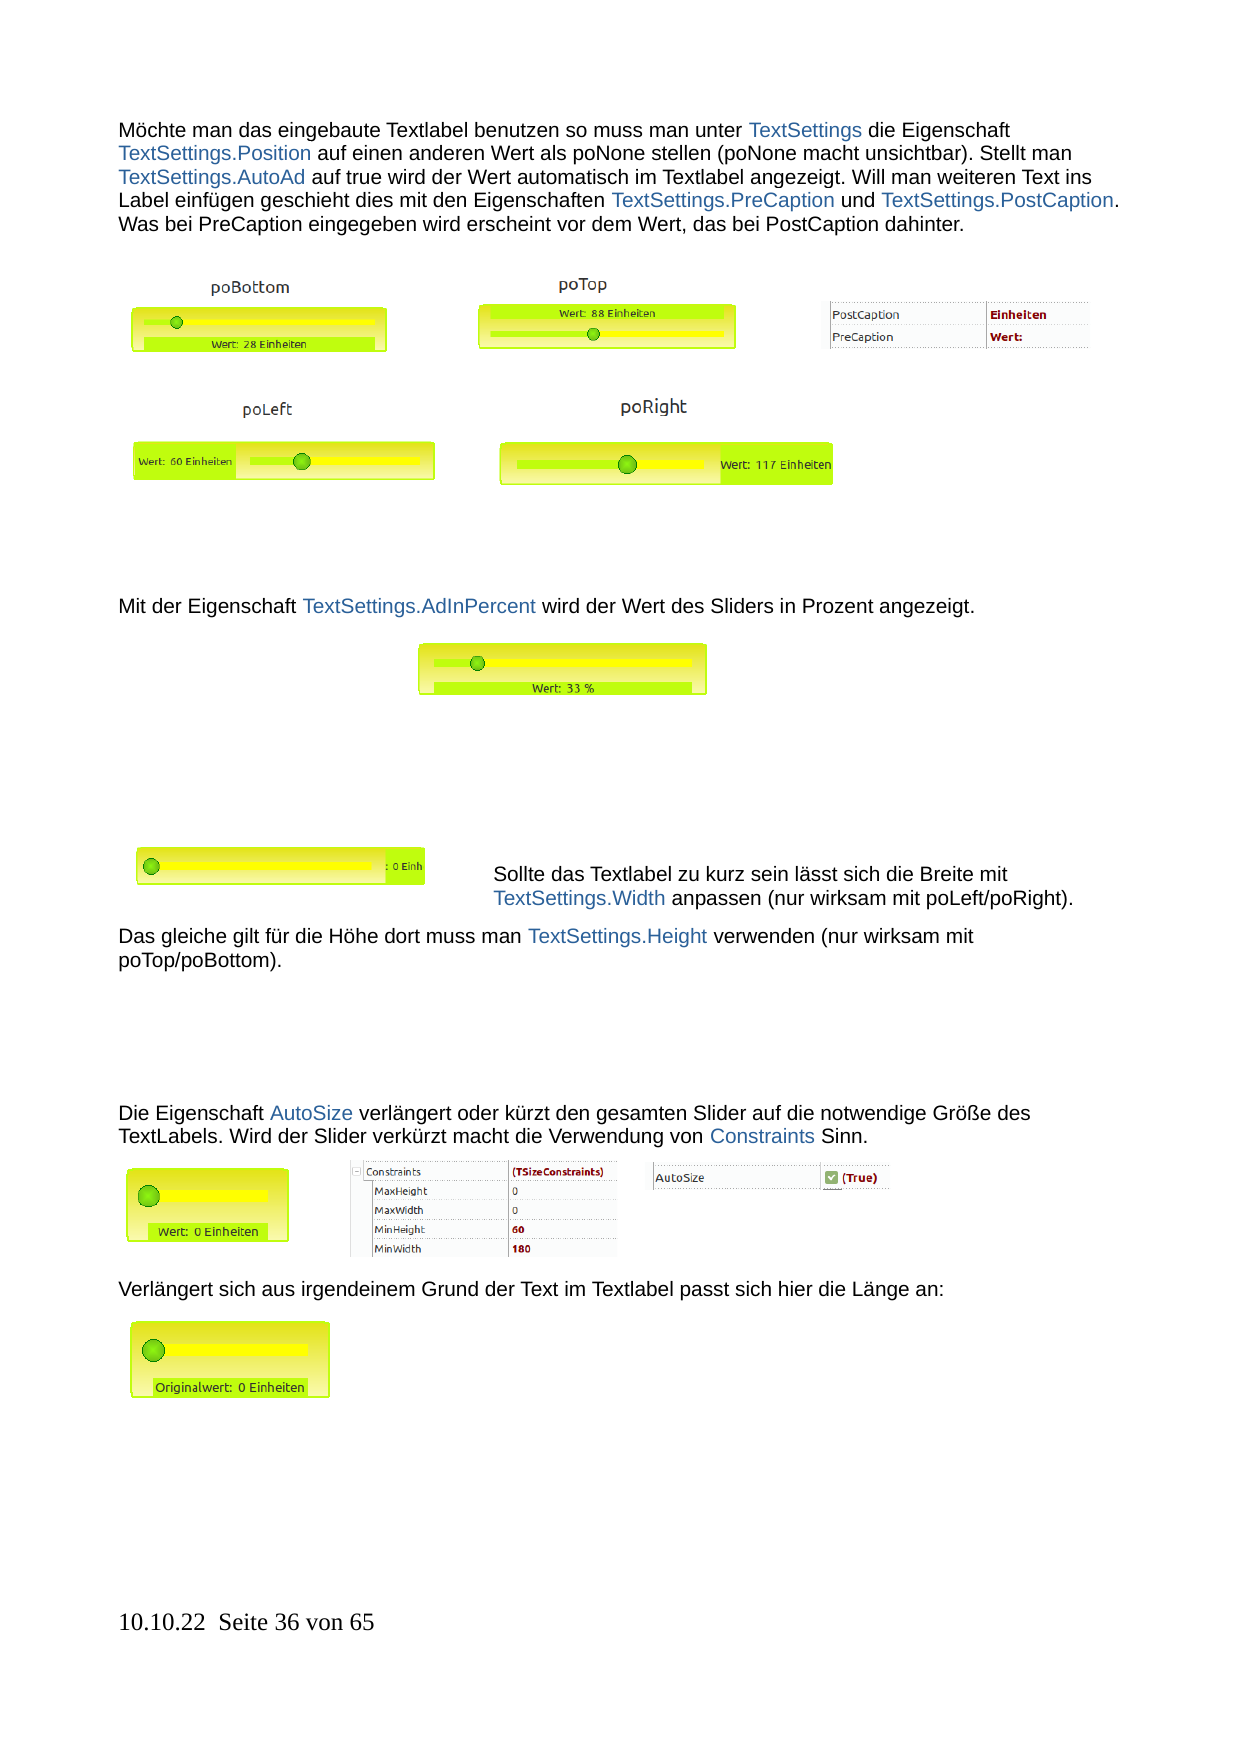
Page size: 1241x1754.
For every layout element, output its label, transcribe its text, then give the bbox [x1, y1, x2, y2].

picture [126, 836, 438, 894]
text Möchte man das eingebaute Textlabel benutzen so muss man unter TextSettings die Eigenschaft TextSettings.Position auf einen anderen Wert als poNone stellen (poNone macht unsichtbar). Stellt man TextSettings.AutoAd auf true wird der Wert automatisch im Textlabel angezeigt. Will man weiteren Text ins Label einfügen geschieht dies mit den Eigenschaften TextSettings.PreCaption und TextSettings.PostCaption. Was bei PreCaption eingegeben wird erscheint vor dem Wert, das bei PostCaption dahinter. [118, 118, 1122, 236]
picture [644, 1162, 890, 1190]
picture [118, 270, 399, 364]
picture [123, 1314, 338, 1406]
picture [118, 1160, 303, 1251]
text Sollte das Textlabel zu kurz sein lässt sich die Breite mit TextSettings.Width anpassen (nur wirksam mit poLeft/poRight). [118, 863, 1122, 910]
picture [120, 395, 445, 493]
text Die Eigenschaft AutoSize verlängert oder kürzt den gesamten Slider auf die notwendige Größe des TextLabels. Wird der Slider verkürzt macht die Verwendung von Constraints Sinn. [118, 1101, 1122, 1148]
text Mit der Eigenschaft TextSettings.AdInPercent wird der Wert des Sliders in Prozent angezeigt. [118, 595, 1122, 619]
text Das gleiche gilt für die Höhe dort muss man TextSettings.Height verwenden (nur wirksam mit poTop/poBottom). [118, 924, 1122, 972]
picture [469, 270, 749, 358]
picture [821, 301, 1091, 349]
picture [348, 1160, 618, 1257]
picture [409, 633, 715, 705]
picture [480, 386, 842, 494]
text Verlängert sich aus irgendeinem Grund der Text im Textlabel passt sich hier die Länge an: [118, 1278, 1122, 1301]
